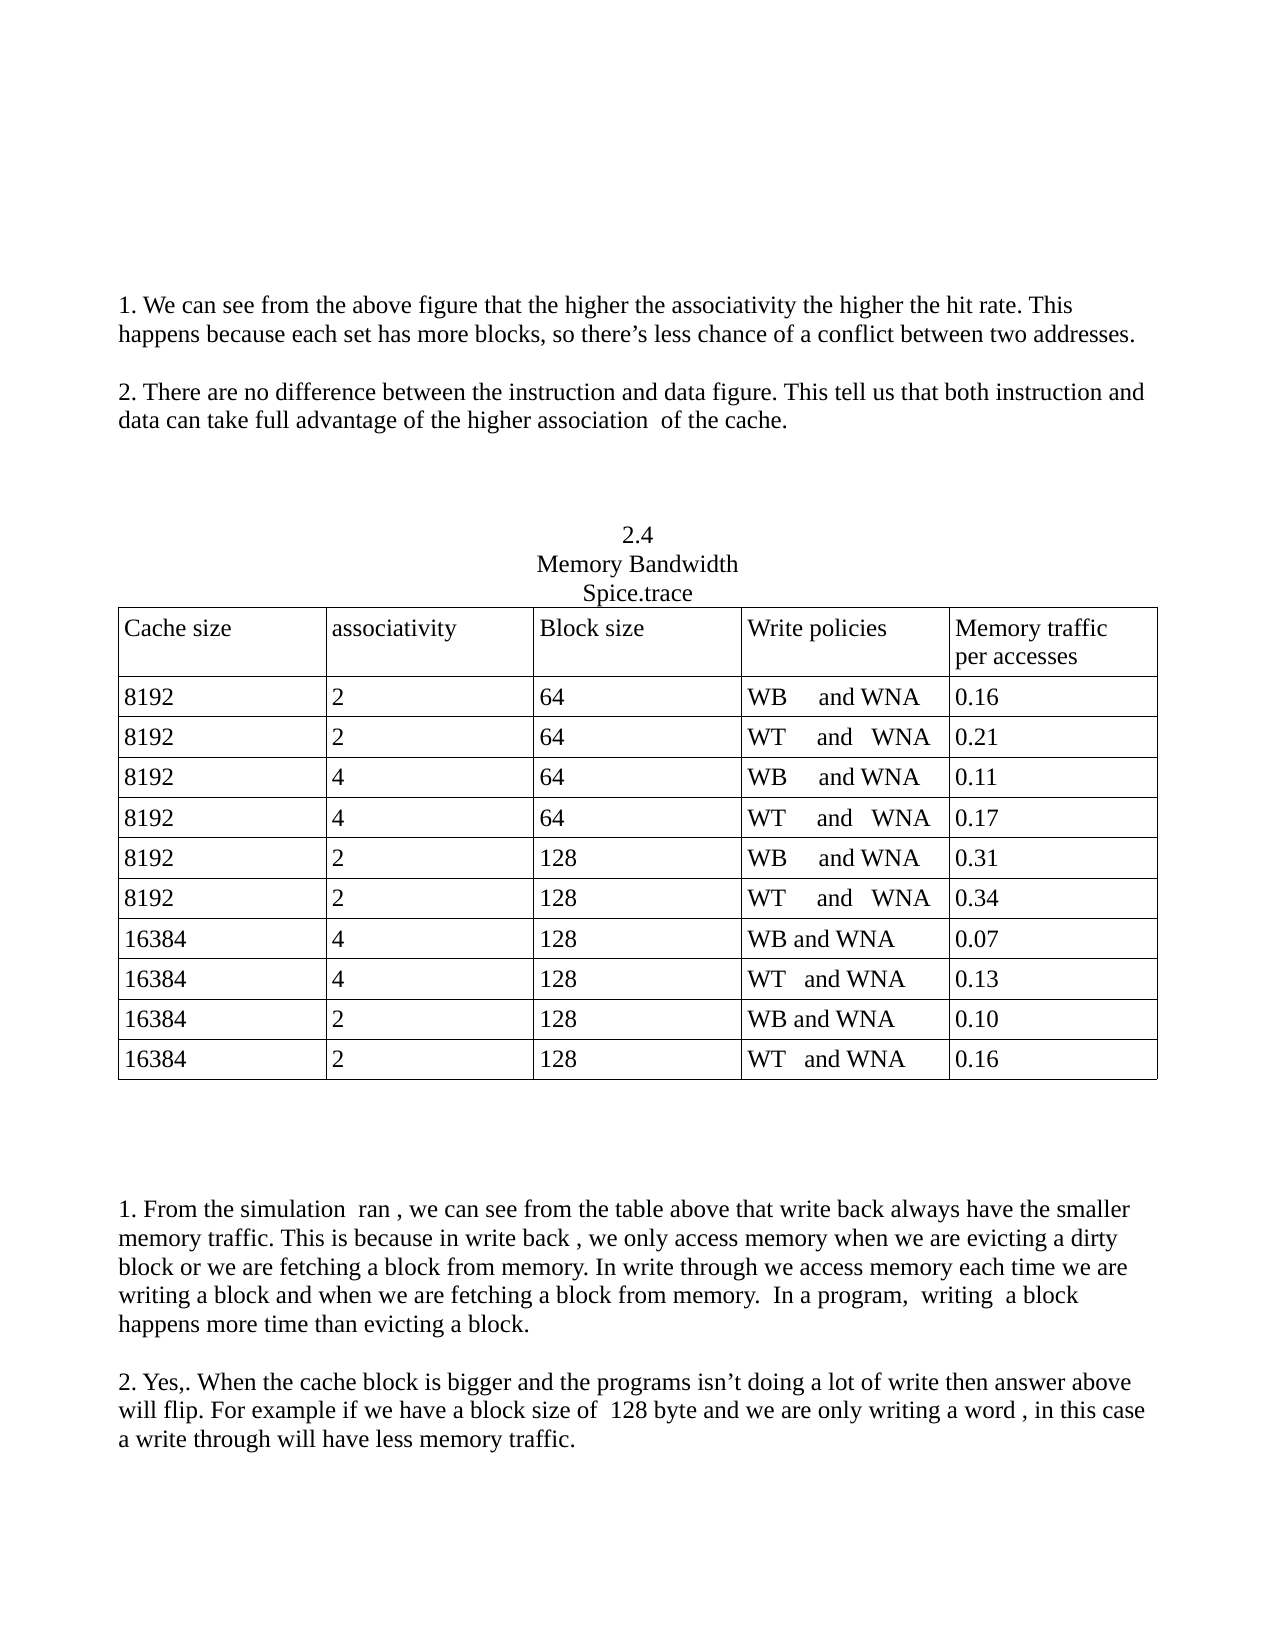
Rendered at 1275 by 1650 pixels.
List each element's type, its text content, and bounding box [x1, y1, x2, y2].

table_cell 2 [327, 1040, 533, 1079]
table_cell 0.07 [950, 919, 1157, 958]
table_cell 8192 [119, 879, 326, 918]
table_header Block size [534, 608, 741, 676]
table_cell 128 [534, 919, 741, 958]
table_header associativity [327, 608, 533, 676]
table_cell 128 [534, 879, 741, 918]
text 2.4 [118, 521, 1157, 549]
text 2. There are no difference between the instruction and data figure. This tell us that both instruction and data can take full advantage of the higher association of the cache. [118, 377, 1157, 434]
table_cell 128 [534, 959, 741, 998]
table_cell 2 [327, 717, 533, 757]
table_cell WT and WNA [742, 798, 949, 837]
table_cell 4 [327, 919, 533, 958]
table_cell WT and WNA [742, 717, 949, 757]
table_cell WB and WNA [742, 677, 949, 716]
table_cell 64 [534, 798, 741, 837]
table_cell WT and WNA [742, 1040, 949, 1079]
table_cell 128 [534, 838, 741, 877]
table_cell 8192 [119, 717, 326, 757]
table_cell 8192 [119, 758, 326, 797]
table_cell 64 [534, 758, 741, 797]
table_cell 0.34 [950, 879, 1157, 918]
table_cell 4 [327, 959, 533, 998]
table_cell 4 [327, 758, 533, 797]
text Memory Bandwidth [118, 549, 1157, 578]
table_cell 4 [327, 798, 533, 837]
table_cell WB and WNA [742, 919, 949, 958]
table_cell WB and WNA [742, 758, 949, 797]
table_cell 2 [327, 838, 533, 877]
table_cell 64 [534, 717, 741, 757]
table_cell 64 [534, 677, 741, 716]
table_cell 0.11 [950, 758, 1157, 797]
text Spice.trace [118, 578, 1157, 607]
table_header Write policies [742, 608, 949, 676]
text 2. Yes,. When the cache block is bigger and the programs isn’t doing a lot of write then answer above will flip. For example if we have a block size of 128 byte and we are only writing a word , in this case a write through will have less memory traffic. [118, 1367, 1157, 1453]
table_cell 2 [327, 677, 533, 716]
table_cell 2 [327, 879, 533, 918]
table_cell WB and WNA [742, 838, 949, 877]
table_cell WT and WNA [742, 959, 949, 998]
table_cell 128 [534, 1040, 741, 1079]
table_cell 0.13 [950, 959, 1157, 998]
table_cell 8192 [119, 677, 326, 716]
table_cell WT and WNA [742, 879, 949, 918]
table_cell 0.16 [950, 1040, 1157, 1079]
table_cell 16384 [119, 919, 326, 958]
table_cell 16384 [119, 1000, 326, 1039]
table_cell 8192 [119, 798, 326, 837]
table_header Memory traffic per accesses [950, 608, 1157, 676]
table_cell 0.21 [950, 717, 1157, 757]
table_cell 128 [534, 1000, 741, 1039]
table_cell 2 [327, 1000, 533, 1039]
table_cell 0.31 [950, 838, 1157, 877]
table_cell 16384 [119, 959, 326, 998]
table_cell WB and WNA [742, 1000, 949, 1039]
table_header Cache size [119, 608, 326, 676]
table_cell 0.17 [950, 798, 1157, 837]
table_cell 0.10 [950, 1000, 1157, 1039]
table_cell 8192 [119, 838, 326, 877]
text 1. We can see from the above figure that the higher the associativity the higher the hit rate. This happens because each set has more blocks, so there’s less chance of a conflict between two addresses. [118, 291, 1157, 348]
table_cell 0.16 [950, 677, 1157, 716]
table_cell 16384 [119, 1040, 326, 1079]
text 1. From the simulation ran , we can see from the table above that write back always have the smaller memory traffic. This is because in write back , we only access memory when we are evicting a dirty block or we are fetching a block from memory. In write through we access memory each time we are writing a block and when we are fetching a block from memory. In a program, writing a block happens more time than evicting a block. [118, 1194, 1157, 1338]
